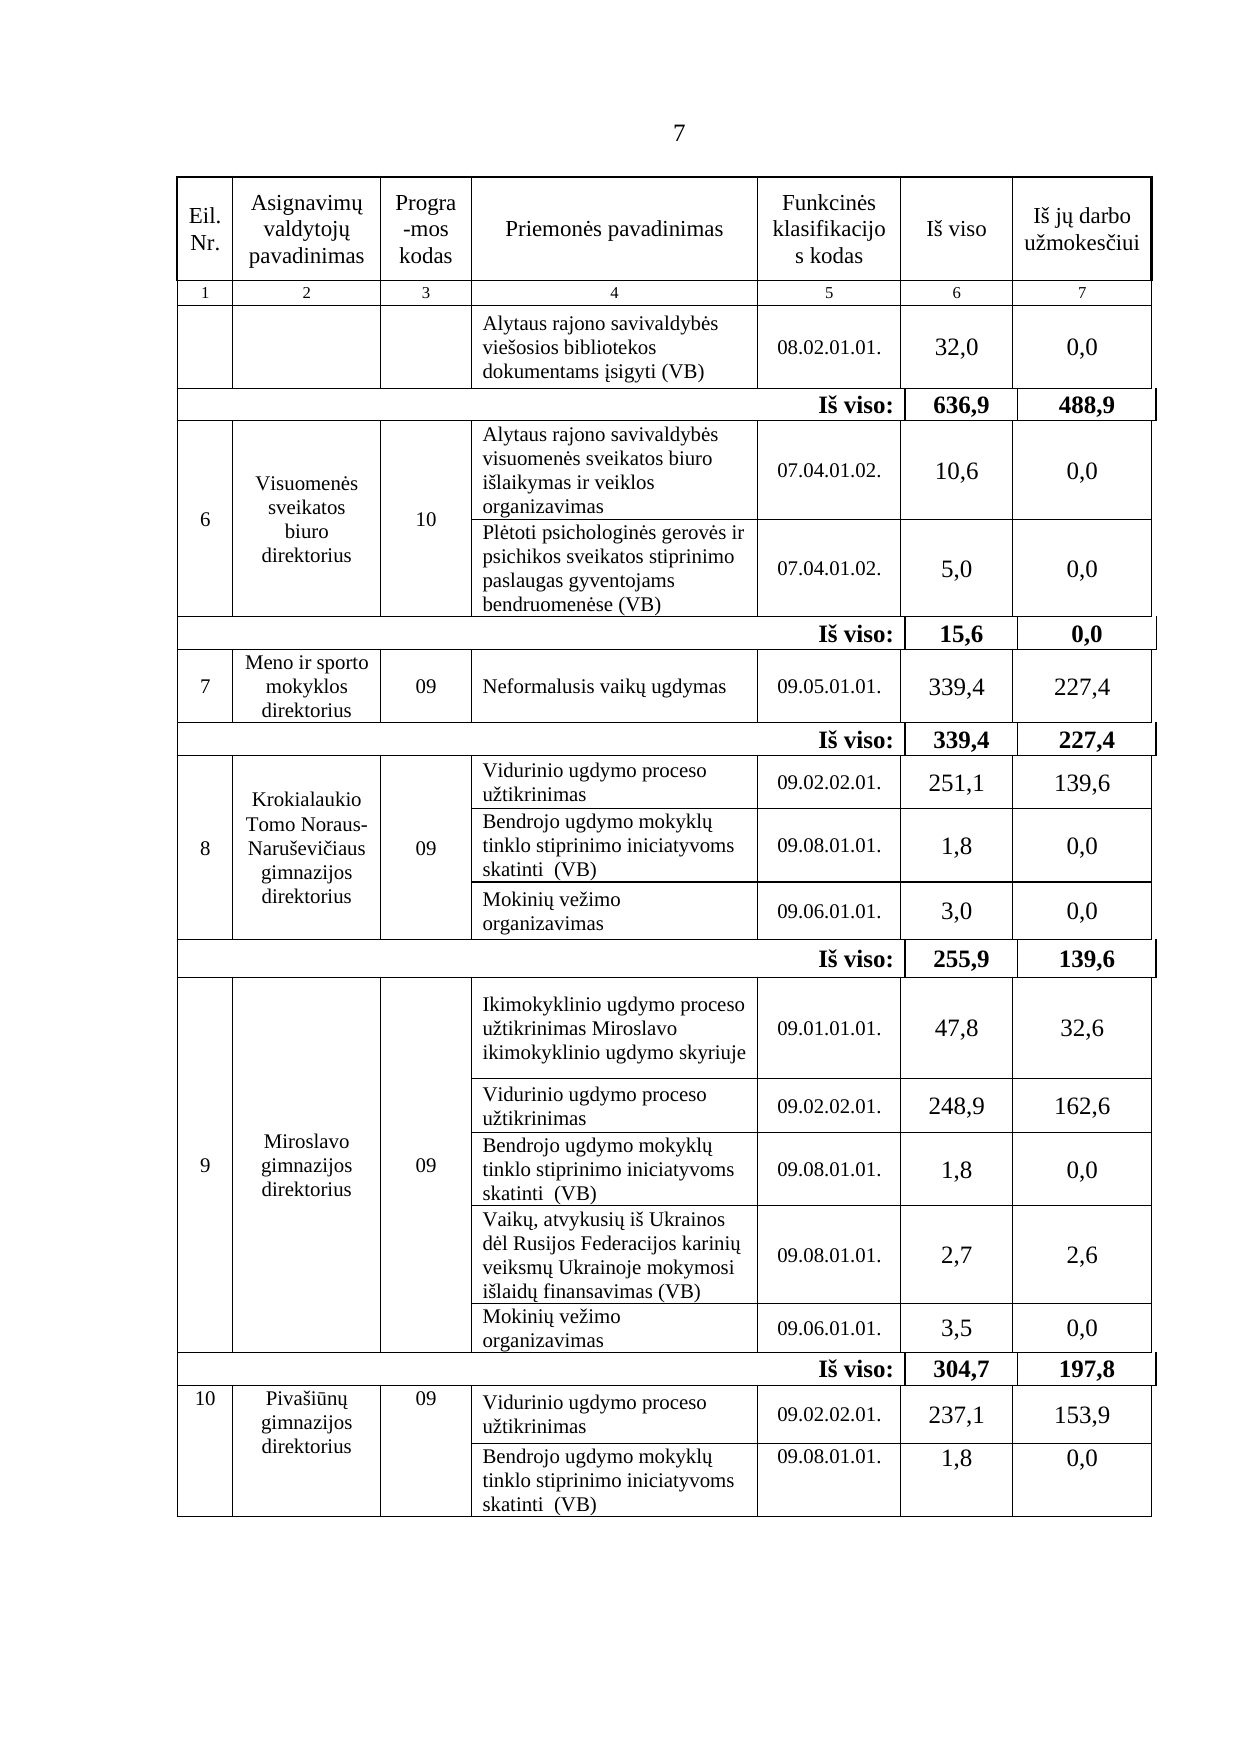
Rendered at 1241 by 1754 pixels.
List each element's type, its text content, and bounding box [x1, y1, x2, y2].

table_cell [1152, 1205, 1179, 1303]
table_cell 5 [758, 281, 900, 305]
table_cell 636,9 [906, 389, 1017, 420]
table_header Progra-mos kodas [381, 178, 471, 280]
table_cell [1179, 519, 1185, 616]
table_cell 237,1 [901, 1386, 1012, 1442]
table_cell [1179, 1385, 1185, 1442]
table_cell [1152, 1078, 1179, 1132]
table_cell 09 [381, 756, 471, 939]
table_cell [1179, 420, 1185, 519]
table_cell 32,0 [901, 306, 1012, 388]
table_cell 09.02.02.01. [758, 1386, 900, 1442]
table_cell Alytaus rajono savivaldybės visuomenės sveikatos biuro išlaikymas ir veiklos organizavimas [472, 421, 757, 519]
table_cell 2 [233, 281, 380, 305]
table_cell Vidurinio ugdymo proceso užtikrinimas [472, 1079, 757, 1132]
table_cell Vidurinio ugdymo proceso užtikrinimas [472, 1386, 757, 1442]
table_cell [1179, 1303, 1185, 1352]
table_cell 09.08.01.01. [758, 1133, 900, 1205]
table_cell Meno ir sporto mokyklos direktorius [233, 650, 380, 722]
table_cell [1152, 519, 1179, 616]
table_cell 0,0 [1013, 883, 1151, 939]
table_cell [1179, 1205, 1185, 1303]
table_cell 09.05.01.01. [758, 650, 900, 722]
table_cell 6 [901, 281, 1012, 305]
table_cell [1157, 388, 1185, 420]
table_cell [1152, 881, 1179, 939]
table_cell 09.08.01.01. [758, 809, 900, 881]
table_cell [1152, 1385, 1179, 1442]
table_cell 0,0 [1013, 1304, 1151, 1352]
table_cell [1152, 649, 1179, 722]
table_cell 07.04.01.02. [758, 421, 900, 519]
table_cell Ikimokyklinio ugdymo proceso užtikrinimas Miroslavo ikimokyklinio ugdymo skyriuje [472, 978, 757, 1078]
table_cell Iš viso: [178, 723, 904, 755]
table_cell 10,6 [901, 421, 1012, 519]
table_cell 2,7 [901, 1206, 1012, 1303]
table_cell [1179, 977, 1185, 1078]
table_cell Miroslavo gimnazijos direktorius [233, 978, 380, 1352]
table_cell 15,6 [906, 617, 1017, 649]
table_cell Krokialaukio Tomo Noraus-Naruševičiaus gimnazijos direktorius [233, 756, 380, 939]
table_cell [1157, 722, 1185, 755]
table_cell Bendrojo ugdymo mokyklų tinklo stiprinimo iniciatyvoms skatinti (VB) [472, 1133, 757, 1205]
table_cell 0,0 [1013, 306, 1151, 388]
table_cell [233, 306, 380, 388]
table_cell Iš viso: [178, 1353, 904, 1385]
table_cell Iš viso: [178, 389, 904, 420]
table_cell Visuomenės sveikatos biuro direktorius [233, 421, 380, 616]
table_cell Iš viso: [178, 617, 904, 649]
table_cell Alytaus rajono savivaldybės viešosios bibliotekos dokumentams įsigyti (VB) [472, 306, 757, 388]
table_cell 227,4 [1013, 650, 1151, 722]
table_cell Bendrojo ugdymo mokyklų tinklo stiprinimo iniciatyvoms skatinti (VB) [472, 809, 757, 881]
table_cell 162,6 [1013, 1079, 1151, 1132]
table_cell 0,0 [1018, 616, 1156, 649]
table_header Eil. Nr. [178, 178, 232, 280]
table_cell Iš viso: [178, 940, 904, 977]
table_cell 09.08.01.01. [758, 1444, 900, 1516]
table_cell [1152, 977, 1179, 1078]
table_cell 08.02.01.01. [758, 306, 900, 388]
table_cell [1179, 649, 1185, 722]
table_cell 248,9 [901, 1079, 1012, 1132]
table_cell 10 [178, 1386, 232, 1516]
table_cell 251,1 [901, 756, 1012, 808]
table_cell 339,4 [901, 650, 1012, 722]
table_cell 2,6 [1013, 1206, 1151, 1303]
table_cell 0,0 [1013, 520, 1151, 616]
table_cell [1152, 305, 1179, 388]
table_cell 09.08.01.01. [758, 1206, 900, 1303]
table_cell 9 [178, 978, 232, 1352]
table_cell 6 [178, 421, 232, 616]
table_cell 09.01.01.01. [758, 978, 900, 1078]
table_header [1156, 176, 1179, 220]
table_cell 8 [178, 756, 232, 939]
table_cell 4 [472, 281, 757, 305]
table_cell [1157, 939, 1185, 977]
table_cell 5,0 [901, 520, 1012, 616]
table_cell Mokinių vežimo organizavimas [472, 1304, 757, 1352]
table_cell Pivašiūnų gimnazijos direktorius [233, 1386, 380, 1516]
table_cell [1153, 220, 1179, 280]
table_cell 139,6 [1013, 756, 1151, 808]
table_header Priemonės pavadinimas [472, 178, 757, 280]
table_cell 3,5 [901, 1304, 1012, 1352]
table_cell 1,8 [901, 1133, 1012, 1205]
table_cell [1152, 420, 1179, 519]
table_cell 09.02.02.01. [758, 1079, 900, 1132]
table_cell [178, 306, 232, 388]
table_cell 7 [178, 650, 232, 722]
table_cell [1179, 305, 1185, 388]
table_cell [1152, 1303, 1179, 1352]
table_cell [381, 306, 471, 388]
table_cell [1152, 808, 1179, 881]
table_cell 3,0 [901, 883, 1012, 939]
table_cell 47,8 [901, 978, 1012, 1078]
table_cell 09 [381, 978, 471, 1352]
table_cell [1179, 755, 1185, 808]
table_cell [1179, 808, 1185, 881]
table_cell 488,9 [1018, 388, 1155, 420]
table_cell [1152, 280, 1179, 305]
table_cell 1,8 [901, 1444, 1012, 1516]
table_cell 09 [381, 650, 471, 722]
table_cell 153,9 [1013, 1386, 1151, 1442]
table_cell [1157, 616, 1185, 649]
table_header Funkcinės klasifikacijos kodas [758, 178, 900, 280]
table_cell Bendrojo ugdymo mokyklų tinklo stiprinimo iniciatyvoms skatinti (VB) [472, 1444, 757, 1516]
table_cell Mokinių vežimo organizavimas [472, 883, 757, 939]
table_cell [1152, 1443, 1179, 1516]
table_cell 07.04.01.02. [758, 520, 900, 616]
table_cell 10 [381, 421, 471, 616]
table_cell 0,0 [1013, 1133, 1151, 1205]
table_cell 32,6 [1013, 978, 1151, 1078]
table_cell [1152, 755, 1179, 808]
table_cell Plėtoti psichologinės gerovės ir psichikos sveikatos stiprinimo paslaugas gyventojams bendruomenėse (VB) [472, 520, 757, 616]
table_cell [1179, 1443, 1185, 1516]
table_cell 227,4 [1018, 722, 1155, 755]
table_cell 0,0 [1013, 421, 1151, 519]
table_header [1179, 176, 1185, 220]
table_cell 09.02.02.01. [758, 756, 900, 808]
table_header Asignavimų valdytojų pavadinimas [233, 178, 380, 280]
table_cell Vidurinio ugdymo proceso užtikrinimas [472, 756, 757, 808]
table_cell Vaikų, atvykusių iš Ukrainos dėl Rusijos Federacijos karinių veiksmų Ukrainoje mokymosi išlaidų finansavimas (VB) [472, 1206, 757, 1303]
table_cell 0,0 [1013, 809, 1151, 881]
table_cell [1152, 1132, 1179, 1205]
table_cell Neformalusis vaikų ugdymas [472, 650, 757, 722]
table_cell [1179, 881, 1185, 939]
table_cell 304,7 [906, 1353, 1017, 1385]
table_cell 09 [381, 1386, 471, 1516]
table_cell [1179, 220, 1185, 280]
table_cell 3 [381, 281, 471, 305]
table_cell [1157, 1352, 1185, 1385]
table_cell 0,0 [1013, 1444, 1151, 1516]
table_cell 09.06.01.01. [758, 883, 900, 939]
table_cell 255,9 [906, 940, 1017, 977]
table_cell 1 [178, 281, 232, 305]
table_cell 339,4 [906, 723, 1017, 755]
table_cell [1179, 1132, 1185, 1205]
table_cell 7 [1013, 281, 1151, 305]
table_cell 1,8 [901, 809, 1012, 881]
table_cell 197,8 [1018, 1352, 1155, 1385]
table_cell 139,6 [1018, 939, 1155, 977]
table_cell [1179, 1078, 1185, 1132]
table_header Iš viso [901, 178, 1012, 280]
table_cell 09.06.01.01. [758, 1304, 900, 1352]
table_header Iš jų darbo užmokesčiui [1013, 178, 1150, 280]
table_cell [1179, 280, 1185, 305]
